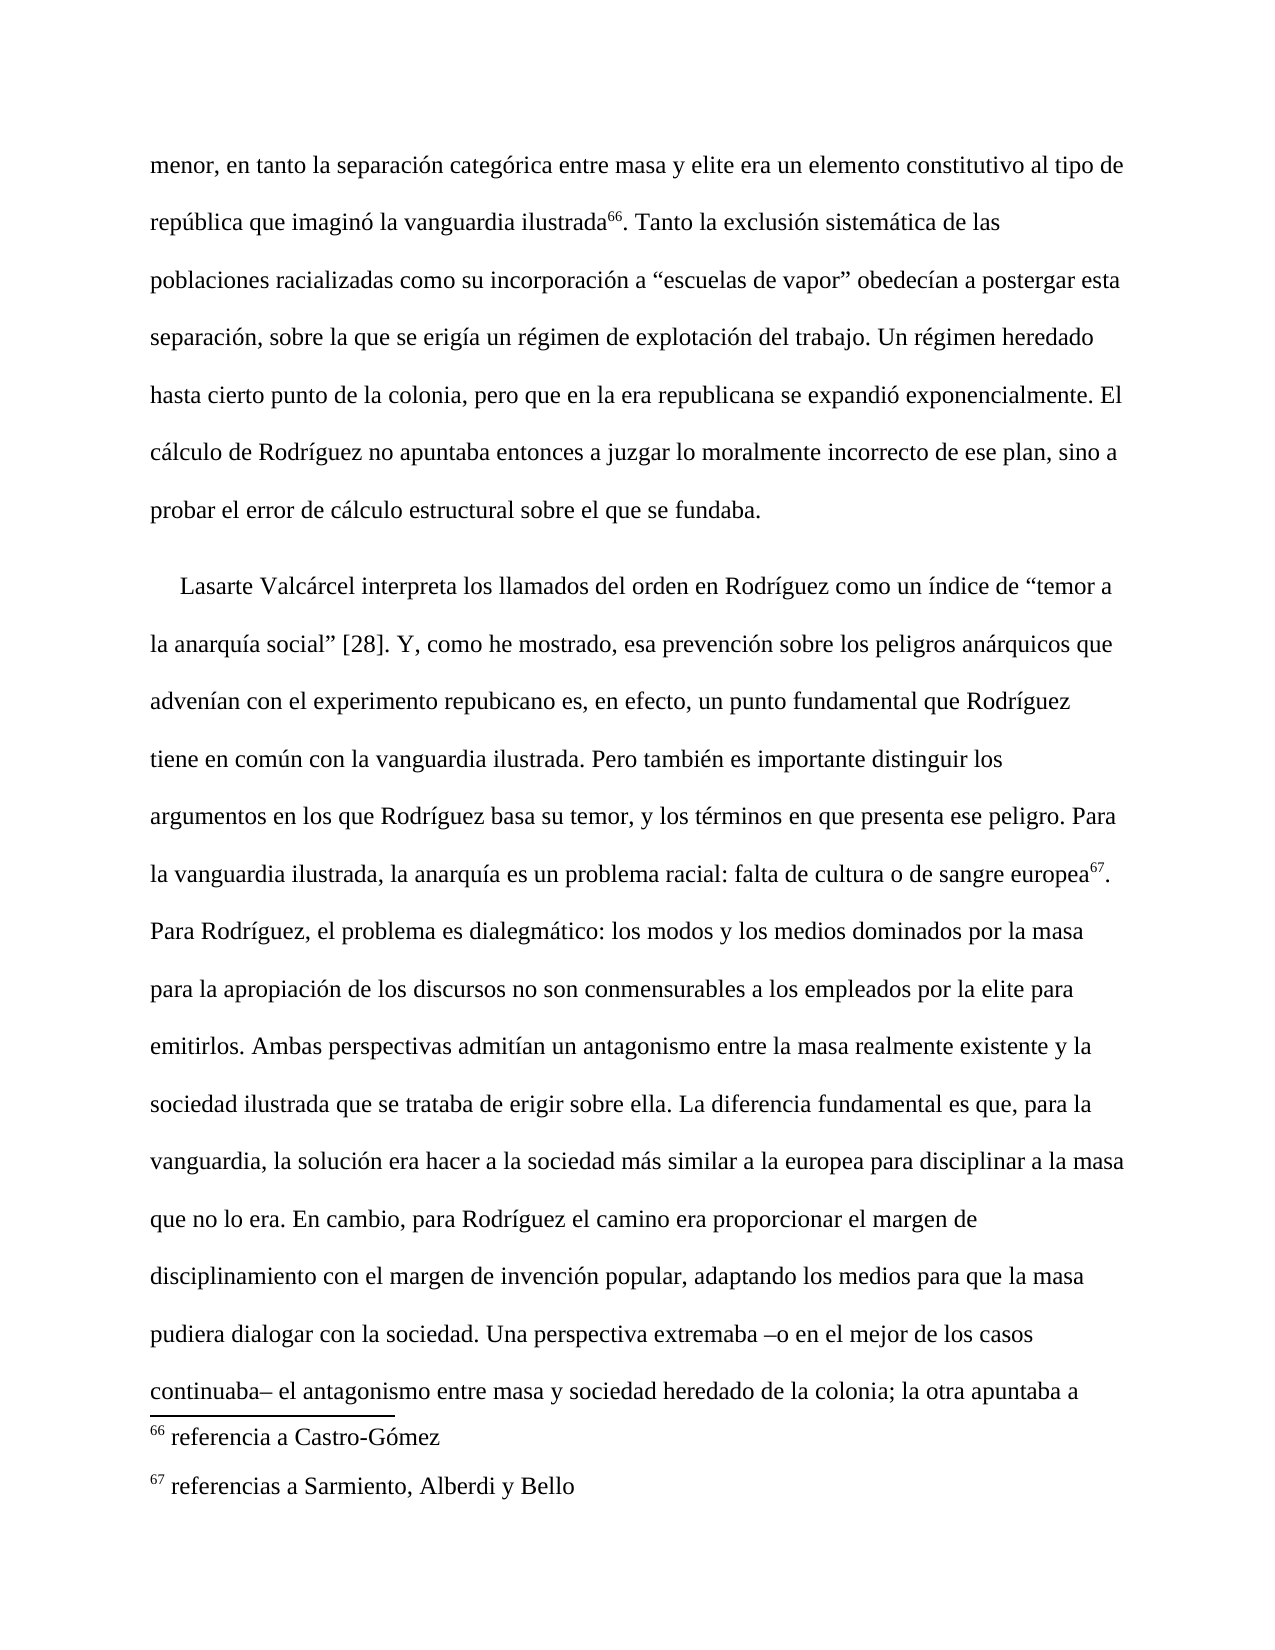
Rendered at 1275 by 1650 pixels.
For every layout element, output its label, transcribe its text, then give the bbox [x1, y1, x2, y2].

text Lasarte Valcárcel interpreta los llamados del orden en Rodríguez como un índice de “temor a la anarquía social” [28]. Y, como he mostrado, esa prevención sobre los peligros anárquicos que advenían con el experimento repubicano es, en efecto, un punto fundamental que Rodríguez tiene en común con la vanguardia ilustrada. Pero también es importante distinguir los argumentos en los que Rodríguez basa su temor, y los términos en que presenta ese peligro. Para la vanguardia ilustrada, la anarquía es un problema racial: falta de cultura o de sangre europea. Para Rodríguez, el problema es dialegmático: los modos y los medios dominados por la masa para la apropiación de los discursos no son conmensurables a los empleados por la elite para emitirlos. Ambas perspectivas admitían un antagonismo entre la masa realmente existente y la sociedad ilustrada que se trataba de erigir sobre ella. La diferencia fundamental es que, para la vanguardia, la solución era hacer a la sociedad más similar a la europea para disciplinar a la masa que no lo era. En cambio, para Rodríguez el camino era proporcionar el margen de disciplinamiento con el margen de invención popular, adaptando los medios para que la masa pudiera dialogar con la sociedad. Una perspectiva extremaba –o en el mejor de los casos continuaba– el antagonismo entre masa y sociedad heredado de la colonia; la otra apuntaba a [150, 571, 1125, 1405]
text menor, en tanto la separación categórica entre masa y elite era un elemento constitutivo al tipo de república que imaginó la vanguardia ilustrada. Tanto la exclusión sistemática de las poblaciones racializadas como su incorporación a “escuelas de vapor” obedecían a postergar esta separación, sobre la que se erigía un régimen de explotación del trabajo. Un régimen heredado hasta cierto punto de la colonia, pero que en la era republicana se expandió exponencialmente. El cálculo de Rodríguez no apuntaba entonces a juzgar lo moralmente incorrecto de ese plan, sino a probar el error de cálculo estructural sobre el que se fundaba. [150, 150, 1125, 524]
text referencia a Castro-Gómez [150, 1422, 1125, 1450]
text referencias a Sarmiento, Alberdi y Bello [150, 1471, 1125, 1500]
